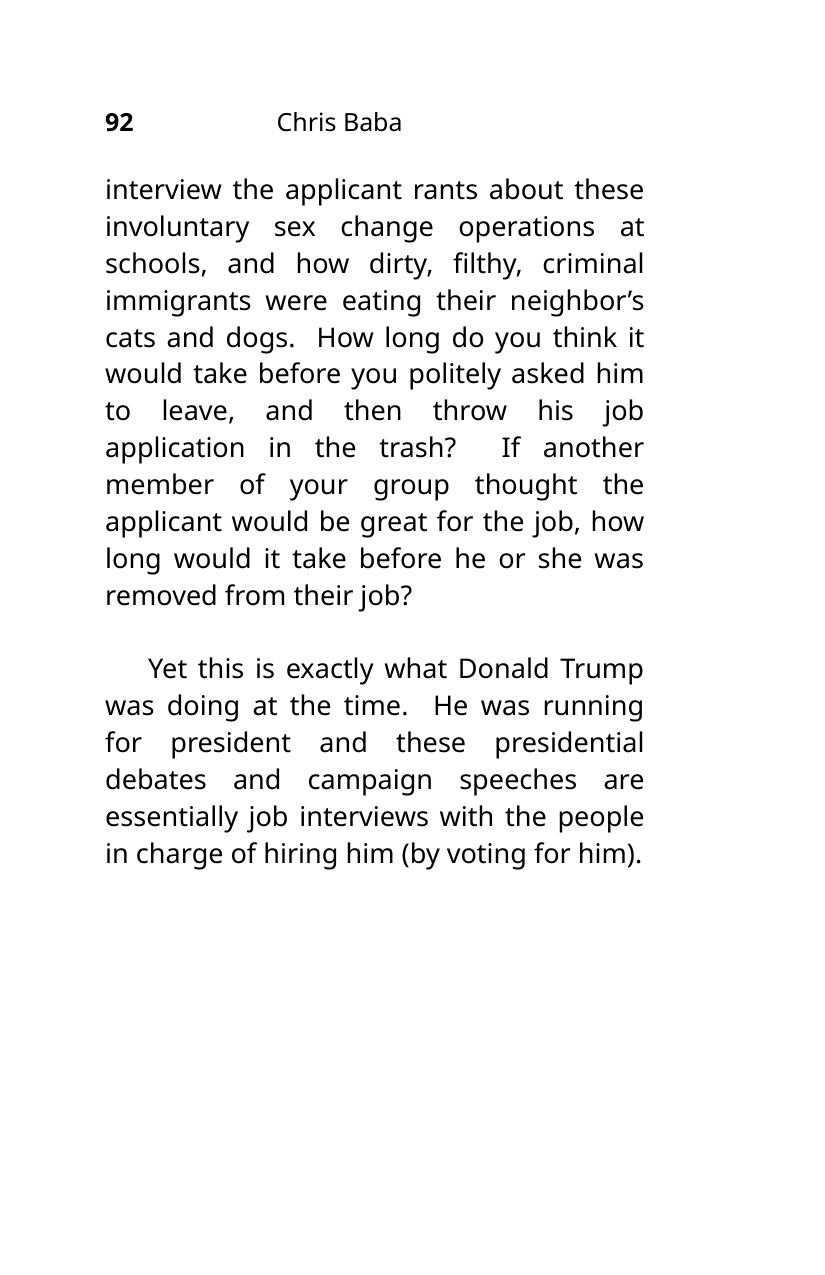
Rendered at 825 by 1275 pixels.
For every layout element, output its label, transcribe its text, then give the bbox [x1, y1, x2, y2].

text interview the applicant rants about these involuntary sex change operations at schools, and how dirty, filthy, criminal immigrants were eating their neighbor’s cats and dogs. How long do you think it would take before you politely asked him to leave, and then throw his job application in the trash? If another member of your group thought the applicant would be great for the job, how long would it take before he or she was removed from their job? [105, 171, 645, 613]
text Yet this is exactly what Donald Trump was doing at the time. He was running for president and these presidential debates and campaign speeches are essentially job interviews with the people in charge of hiring him (by voting for him). [105, 650, 645, 871]
